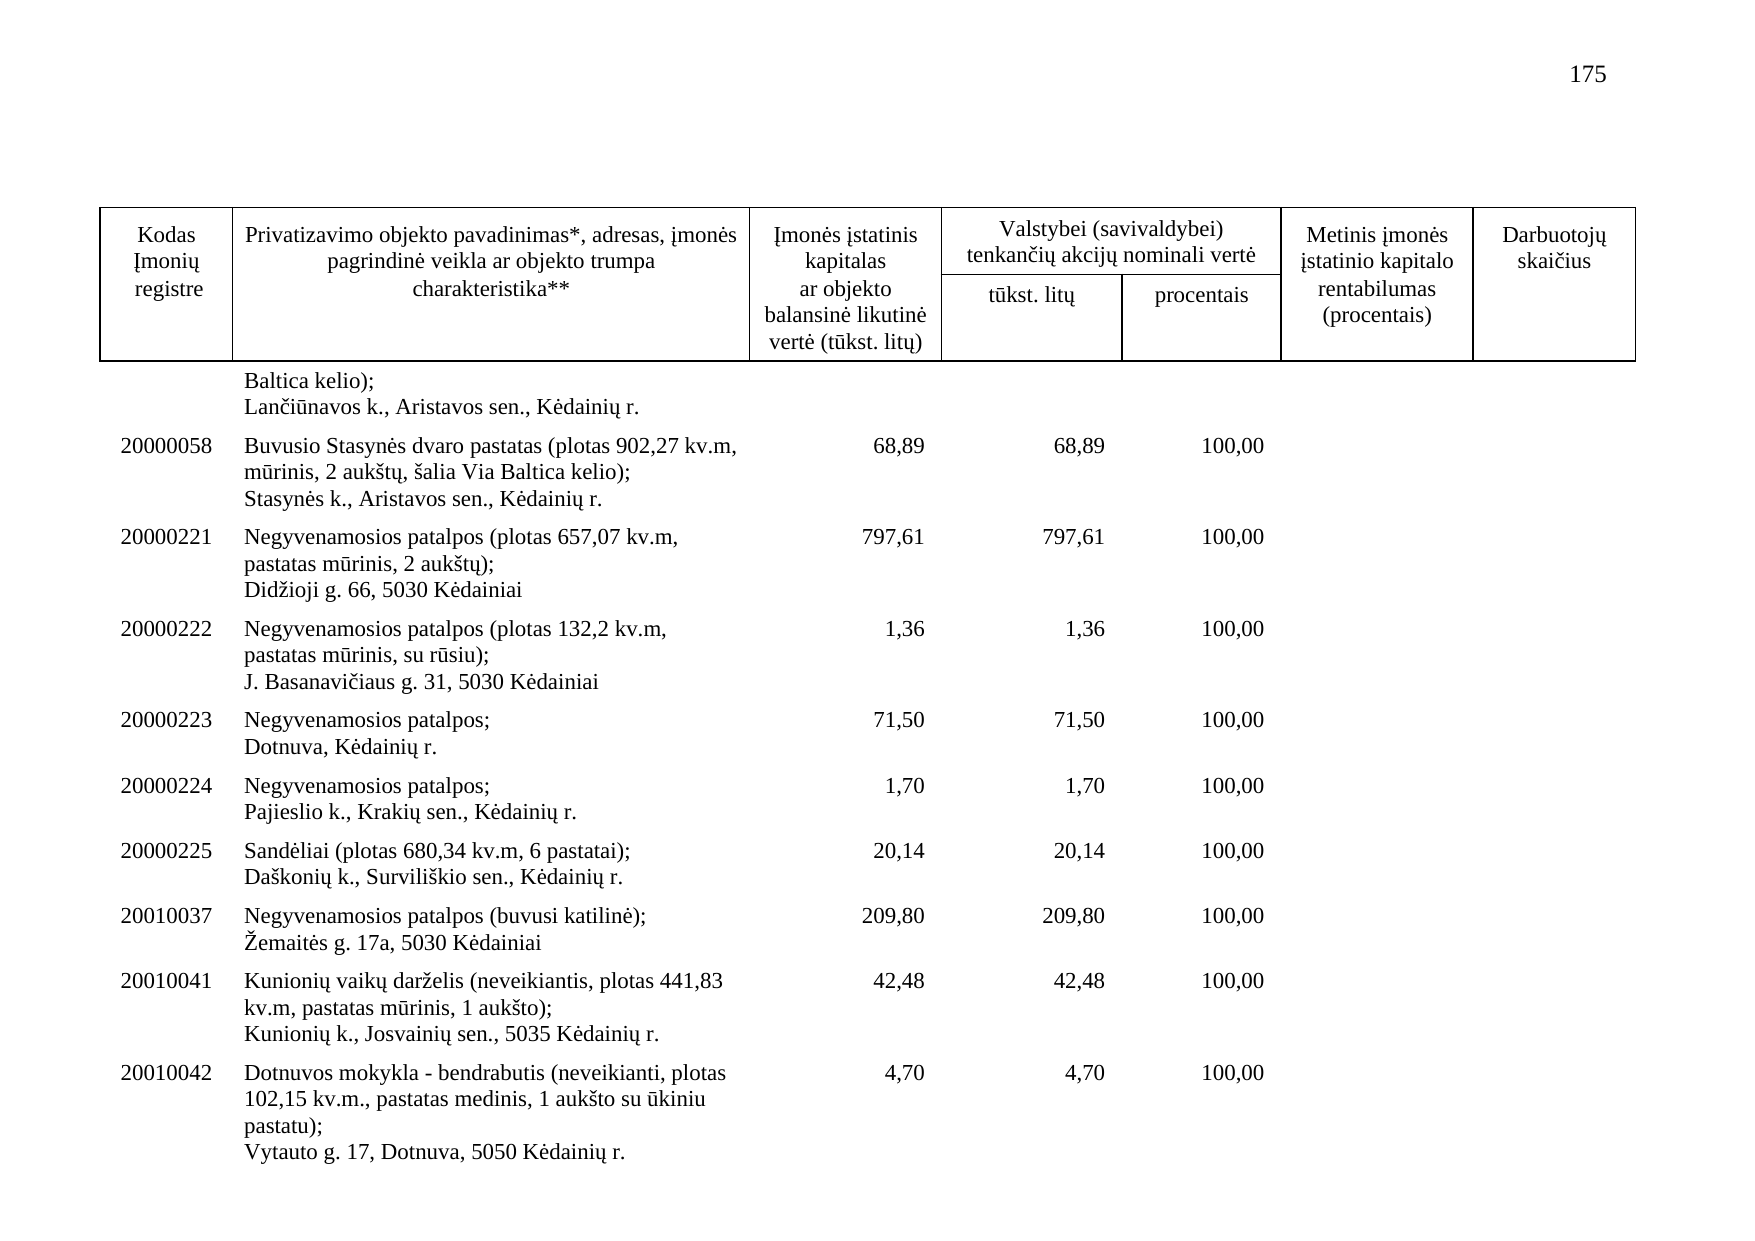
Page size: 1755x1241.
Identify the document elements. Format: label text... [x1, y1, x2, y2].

table_cell 20010041 [100, 961, 233, 1053]
table_cell Negyvenamosios patalpos (plotas 657,07 kv.m, pastatas mūrinis, 2 aukštų); Didžioji g. 66, 5030 Kėdainiai [233, 517, 749, 609]
table_cell 20010042 [100, 1053, 233, 1171]
table_header Įmonės įstatinis kapitalas [750, 208, 941, 273]
table_cell 68,89 [750, 426, 941, 517]
table_cell [1281, 609, 1473, 700]
table_cell [1473, 700, 1636, 766]
table_cell [1281, 426, 1473, 517]
table_cell 4,70 [941, 1053, 1122, 1171]
table_cell [1281, 700, 1473, 766]
table_cell Sandėliai (plotas 680,34 kv.m, 6 pastatai); Daškonių k., Surviliškio sen., Kėdainių r. [233, 831, 749, 896]
table_cell [100, 362, 233, 426]
table_cell [1473, 517, 1636, 609]
table_cell 100,00 [1122, 1053, 1281, 1171]
table_cell 100,00 [1122, 961, 1281, 1053]
table_header Darbuotojų skaičius [1474, 208, 1635, 273]
table_cell [1474, 274, 1635, 360]
table_cell ar objekto balansinė likutinė vertė (tūkst. litų) [750, 274, 941, 360]
table_cell 20000225 [100, 831, 233, 896]
table_cell tūkst. litų [942, 275, 1121, 360]
table_cell 100,00 [1122, 766, 1281, 831]
table_cell 20000223 [100, 700, 233, 766]
table_cell 20010037 [100, 896, 233, 961]
table_cell [1473, 1053, 1636, 1171]
table_cell 71,50 [750, 700, 941, 766]
table_cell [1281, 961, 1473, 1053]
table_cell [941, 362, 1122, 426]
table_cell 797,61 [941, 517, 1122, 609]
table_cell [1281, 517, 1473, 609]
table_cell rentabilumas (procentais) [1282, 274, 1472, 360]
table_cell 100,00 [1122, 517, 1281, 609]
table_cell [1473, 831, 1636, 896]
table_cell [1281, 362, 1473, 426]
table_cell 4,70 [750, 1053, 941, 1171]
table_cell Kunionių vaikų darželis (neveikiantis, plotas 441,83 kv.m, pastatas mūrinis, 1 aukšto); Kunionių k., Josvainių sen., 5035 Kėdainių r. [233, 961, 749, 1053]
table_header Valstybei (savivaldybei) tenkančių akcijų nominali vertė [942, 208, 1280, 273]
table_cell 1,70 [750, 766, 941, 831]
table_cell 1,36 [941, 609, 1122, 700]
table_cell [1473, 362, 1636, 426]
table_cell 100,00 [1122, 831, 1281, 896]
table_cell 100,00 [1122, 609, 1281, 700]
table_cell [1473, 426, 1636, 517]
table_header Privatizavimo objekto pavadinimas*, adresas, įmonės pagrindinė veikla ar objekto trumpa [233, 208, 749, 273]
table_cell 42,48 [941, 961, 1122, 1053]
table_cell 71,50 [941, 700, 1122, 766]
table_header Kodas Įmonių [101, 208, 232, 273]
table_cell 20000222 [100, 609, 233, 700]
table_cell [1473, 961, 1636, 1053]
table_cell 20,14 [941, 831, 1122, 896]
table_cell [1122, 362, 1281, 426]
table_cell 209,80 [941, 896, 1122, 961]
table_cell charakteristika** [233, 274, 749, 360]
table_cell [1473, 766, 1636, 831]
table_cell Negyvenamosios patalpos; Pajieslio k., Krakių sen., Kėdainių r. [233, 766, 749, 831]
table_cell [1281, 766, 1473, 831]
table_cell [1473, 896, 1636, 961]
table_cell 100,00 [1122, 700, 1281, 766]
table_cell 20000224 [100, 766, 233, 831]
table_cell [1281, 831, 1473, 896]
table_cell Dotnuvos mokykla - bendrabutis (neveikianti, plotas 102,15 kv.m., pastatas medinis, 1 aukšto su ūkiniu pastatu); Vytauto g. 17, Dotnuva, 5050 Kėdainių r. [233, 1053, 749, 1171]
table_cell Negyvenamosios patalpos; Dotnuva, Kėdainių r. [233, 700, 749, 766]
table_cell Negyvenamosios patalpos (plotas 132,2 kv.m, pastatas mūrinis, su rūsiu); J. Basanavičiaus g. 31, 5030 Kėdainiai [233, 609, 749, 700]
table_cell 20,14 [750, 831, 941, 896]
table_cell procentais [1123, 275, 1280, 360]
table_cell Buvusio Stasynės dvaro pastatas (plotas 902,27 kv.m, mūrinis, 2 aukštų, šalia Via Baltica kelio); Stasynės k., Aristavos sen., Kėdainių r. [233, 426, 749, 517]
table_cell 209,80 [750, 896, 941, 961]
table_cell 42,48 [750, 961, 941, 1053]
table_cell [1281, 1053, 1473, 1171]
table_cell 797,61 [750, 517, 941, 609]
table_cell [1473, 609, 1636, 700]
table_cell 20000058 [100, 426, 233, 517]
table_cell 1,70 [941, 766, 1122, 831]
table_cell 20000221 [100, 517, 233, 609]
table_cell 68,89 [941, 426, 1122, 517]
table_cell registre [101, 274, 232, 360]
table_header Metinis įmonės įstatinio kapitalo [1282, 208, 1472, 273]
table_cell [750, 362, 941, 426]
table_cell [1281, 896, 1473, 961]
table_cell Negyvenamosios patalpos (buvusi katilinė); Žemaitės g. 17a, 5030 Kėdainiai [233, 896, 749, 961]
table_cell 1,36 [750, 609, 941, 700]
table_cell 100,00 [1122, 896, 1281, 961]
table_cell 100,00 [1122, 426, 1281, 517]
table_cell Baltica kelio); Lančiūnavos k., Aristavos sen., Kėdainių r. [233, 362, 749, 426]
